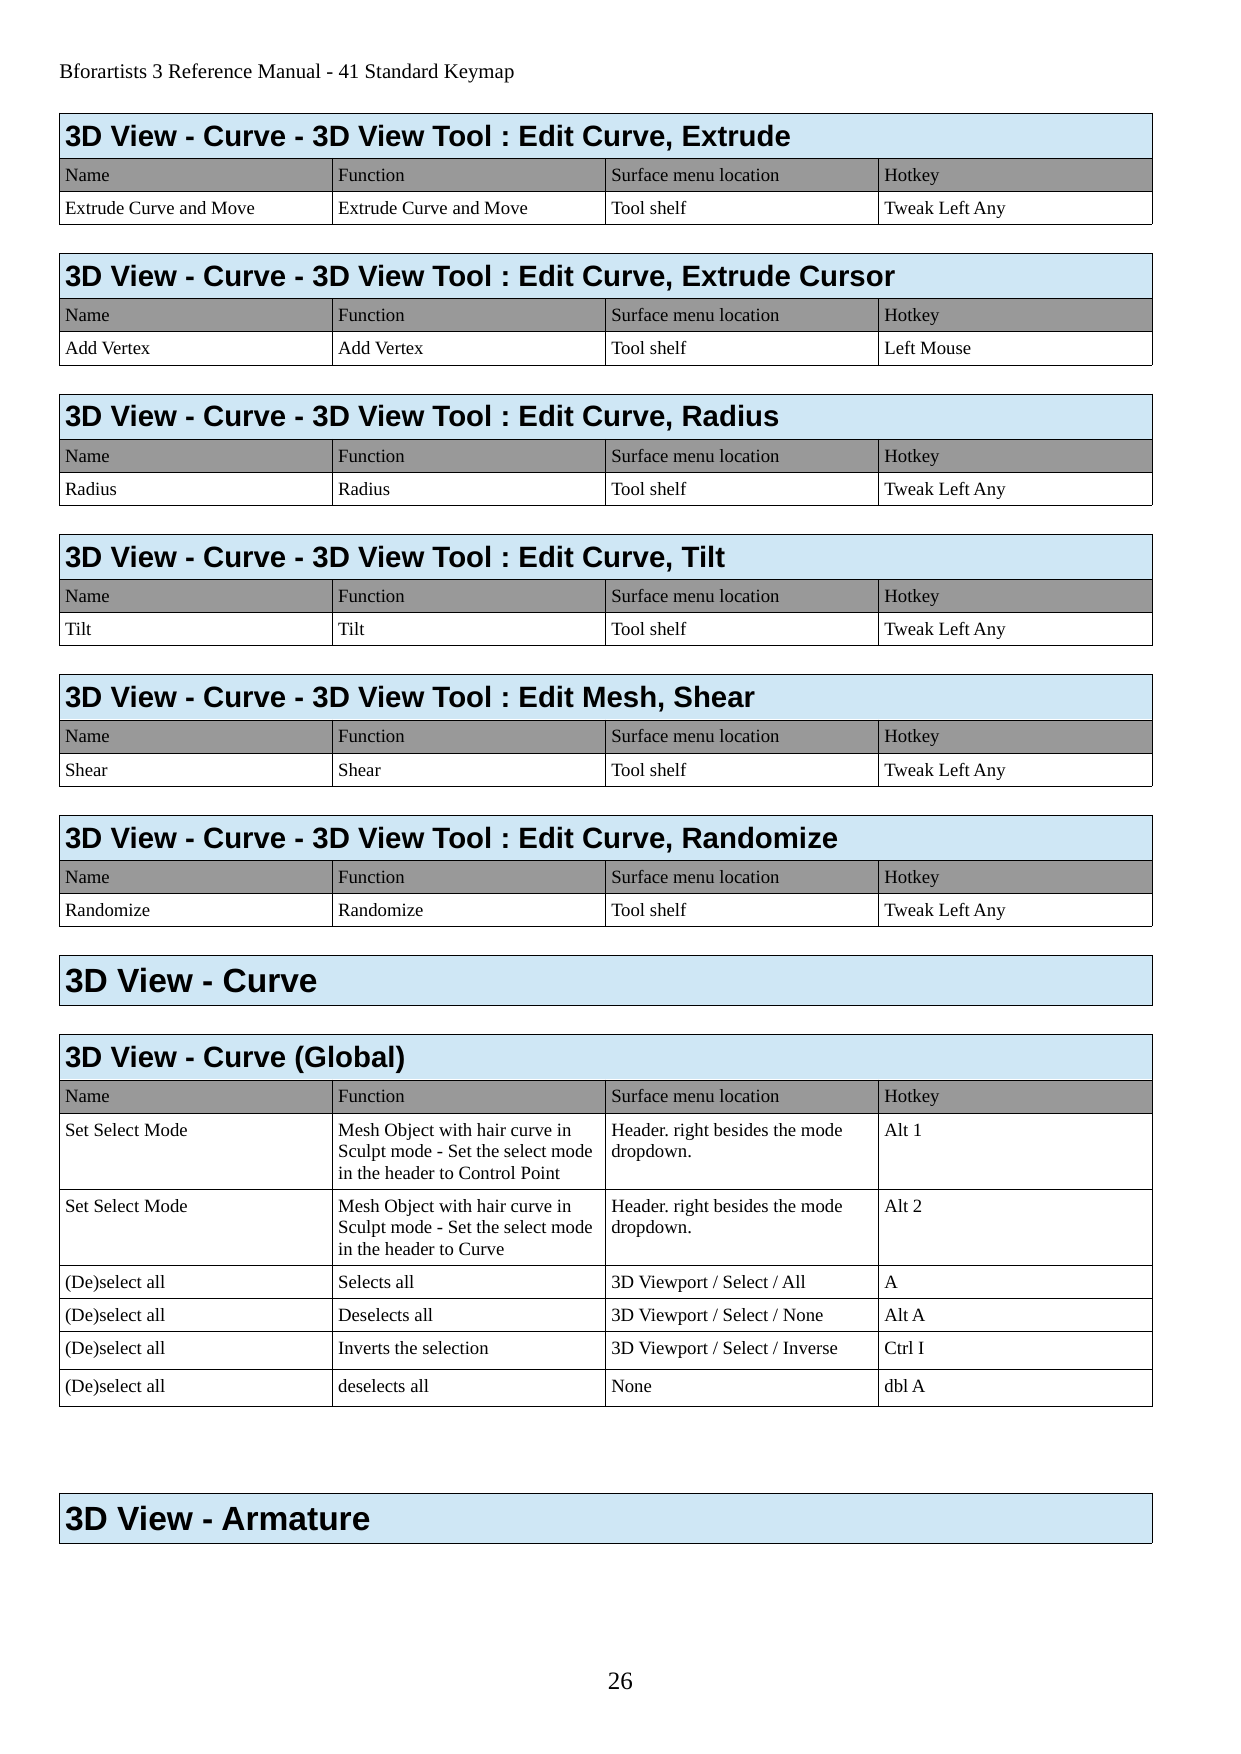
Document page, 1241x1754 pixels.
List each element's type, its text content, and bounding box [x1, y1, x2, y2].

table_cell Alt A [879, 1299, 1152, 1331]
table_cell Function [333, 299, 605, 331]
table_cell Tool shelf [606, 473, 878, 505]
table_cell Name [60, 159, 332, 191]
table_cell Tool shelf [606, 332, 878, 364]
table_cell Radius [333, 473, 605, 505]
table_header 3D View - Curve - 3D View Tool : Edit Curve, Tilt [60, 535, 1152, 579]
table_cell Tilt [333, 613, 605, 645]
table_cell Hotkey [879, 440, 1152, 472]
table_cell Alt 1 [879, 1114, 1152, 1189]
table_cell Name [60, 721, 332, 753]
table_cell Header. right besides the mode dropdown. [606, 1114, 878, 1189]
table_cell Alt 2 [879, 1190, 1152, 1265]
table_header 3D View - Curve - 3D View Tool : Edit Curve, Radius [60, 395, 1152, 439]
table_cell Function [333, 1081, 605, 1113]
table_header 3D View - Curve - 3D View Tool : Edit Curve, Extrude [60, 114, 1152, 158]
table_cell Name [60, 440, 332, 472]
table_cell Name [60, 1081, 332, 1113]
table_cell 3D Viewport / Select / All [606, 1266, 878, 1298]
table_cell Hotkey [879, 580, 1152, 612]
table_cell Surface menu location [606, 299, 878, 331]
table_cell Hotkey [879, 159, 1152, 191]
table_cell Inverts the selection [333, 1332, 605, 1369]
table_cell Tool shelf [606, 894, 878, 926]
table_cell Surface menu location [606, 440, 878, 472]
table_cell Surface menu location [606, 861, 878, 893]
table_cell Function [333, 159, 605, 191]
table_cell Ctrl I [879, 1332, 1152, 1369]
table_cell (De)select all [60, 1332, 332, 1369]
table_cell Tool shelf [606, 754, 878, 786]
table_cell None [606, 1370, 878, 1406]
table_header 3D View - Curve - 3D View Tool : Edit Curve, Randomize [60, 816, 1152, 860]
table_cell (De)select all [60, 1299, 332, 1331]
table_cell Hotkey [879, 721, 1152, 753]
table_cell A [879, 1266, 1152, 1298]
table_cell Add Vertex [333, 332, 605, 364]
table_cell Left Mouse [879, 332, 1152, 364]
table_cell Hotkey [879, 1081, 1152, 1113]
table_header 3D View - Curve - 3D View Tool : Edit Mesh, Shear [60, 675, 1152, 719]
table_cell Mesh Object with hair curve in Sculpt mode - Set the select mode in the header to Control Point [333, 1114, 605, 1189]
table_cell Surface menu location [606, 580, 878, 612]
table_cell Surface menu location [606, 159, 878, 191]
table_cell Add Vertex [60, 332, 332, 364]
table_cell Tool shelf [606, 192, 878, 224]
table_cell Tweak Left Any [879, 613, 1152, 645]
table_cell Tweak Left Any [879, 754, 1152, 786]
table_cell (De)select all [60, 1266, 332, 1298]
table_cell Hotkey [879, 861, 1152, 893]
table_cell Surface menu location [606, 721, 878, 753]
table_cell Shear [333, 754, 605, 786]
table_cell Surface menu location [606, 1081, 878, 1113]
table_cell deselects all [333, 1370, 605, 1406]
table_cell Tilt [60, 613, 332, 645]
table_cell Deselects all [333, 1299, 605, 1331]
table_header 3D View - Curve (Global) [60, 1035, 1152, 1079]
table_cell (De)select all [60, 1370, 332, 1406]
table_cell Header. right besides the mode dropdown. [606, 1190, 878, 1265]
table_cell Name [60, 580, 332, 612]
table_cell Tweak Left Any [879, 473, 1152, 505]
table_cell Name [60, 299, 332, 331]
table_cell Function [333, 440, 605, 472]
table_cell Tool shelf [606, 613, 878, 645]
table_cell Set Select Mode [60, 1190, 332, 1265]
table_cell Randomize [333, 894, 605, 926]
table_cell Extrude Curve and Move [333, 192, 605, 224]
table_cell Name [60, 861, 332, 893]
table_cell Mesh Object with hair curve in Sculpt mode - Set the select mode in the header to Curve [333, 1190, 605, 1265]
table_header 3D View - Curve [60, 956, 1152, 1005]
table_cell Hotkey [879, 299, 1152, 331]
table_header 3D View - Curve - 3D View Tool : Edit Curve, Extrude Cursor [60, 254, 1152, 298]
table_cell 3D Viewport / Select / Inverse [606, 1332, 878, 1369]
table_cell Shear [60, 754, 332, 786]
table_cell Selects all [333, 1266, 605, 1298]
table_cell dbl A [879, 1370, 1152, 1406]
table_cell Tweak Left Any [879, 192, 1152, 224]
table_cell Function [333, 721, 605, 753]
table_cell Function [333, 580, 605, 612]
table_cell Function [333, 861, 605, 893]
table_cell Set Select Mode [60, 1114, 332, 1189]
table_cell 3D Viewport / Select / None [606, 1299, 878, 1331]
table_cell Tweak Left Any [879, 894, 1152, 926]
table_header 3D View - Armature [60, 1494, 1152, 1543]
table_cell Extrude Curve and Move [60, 192, 332, 224]
table_cell Radius [60, 473, 332, 505]
table_cell Randomize [60, 894, 332, 926]
